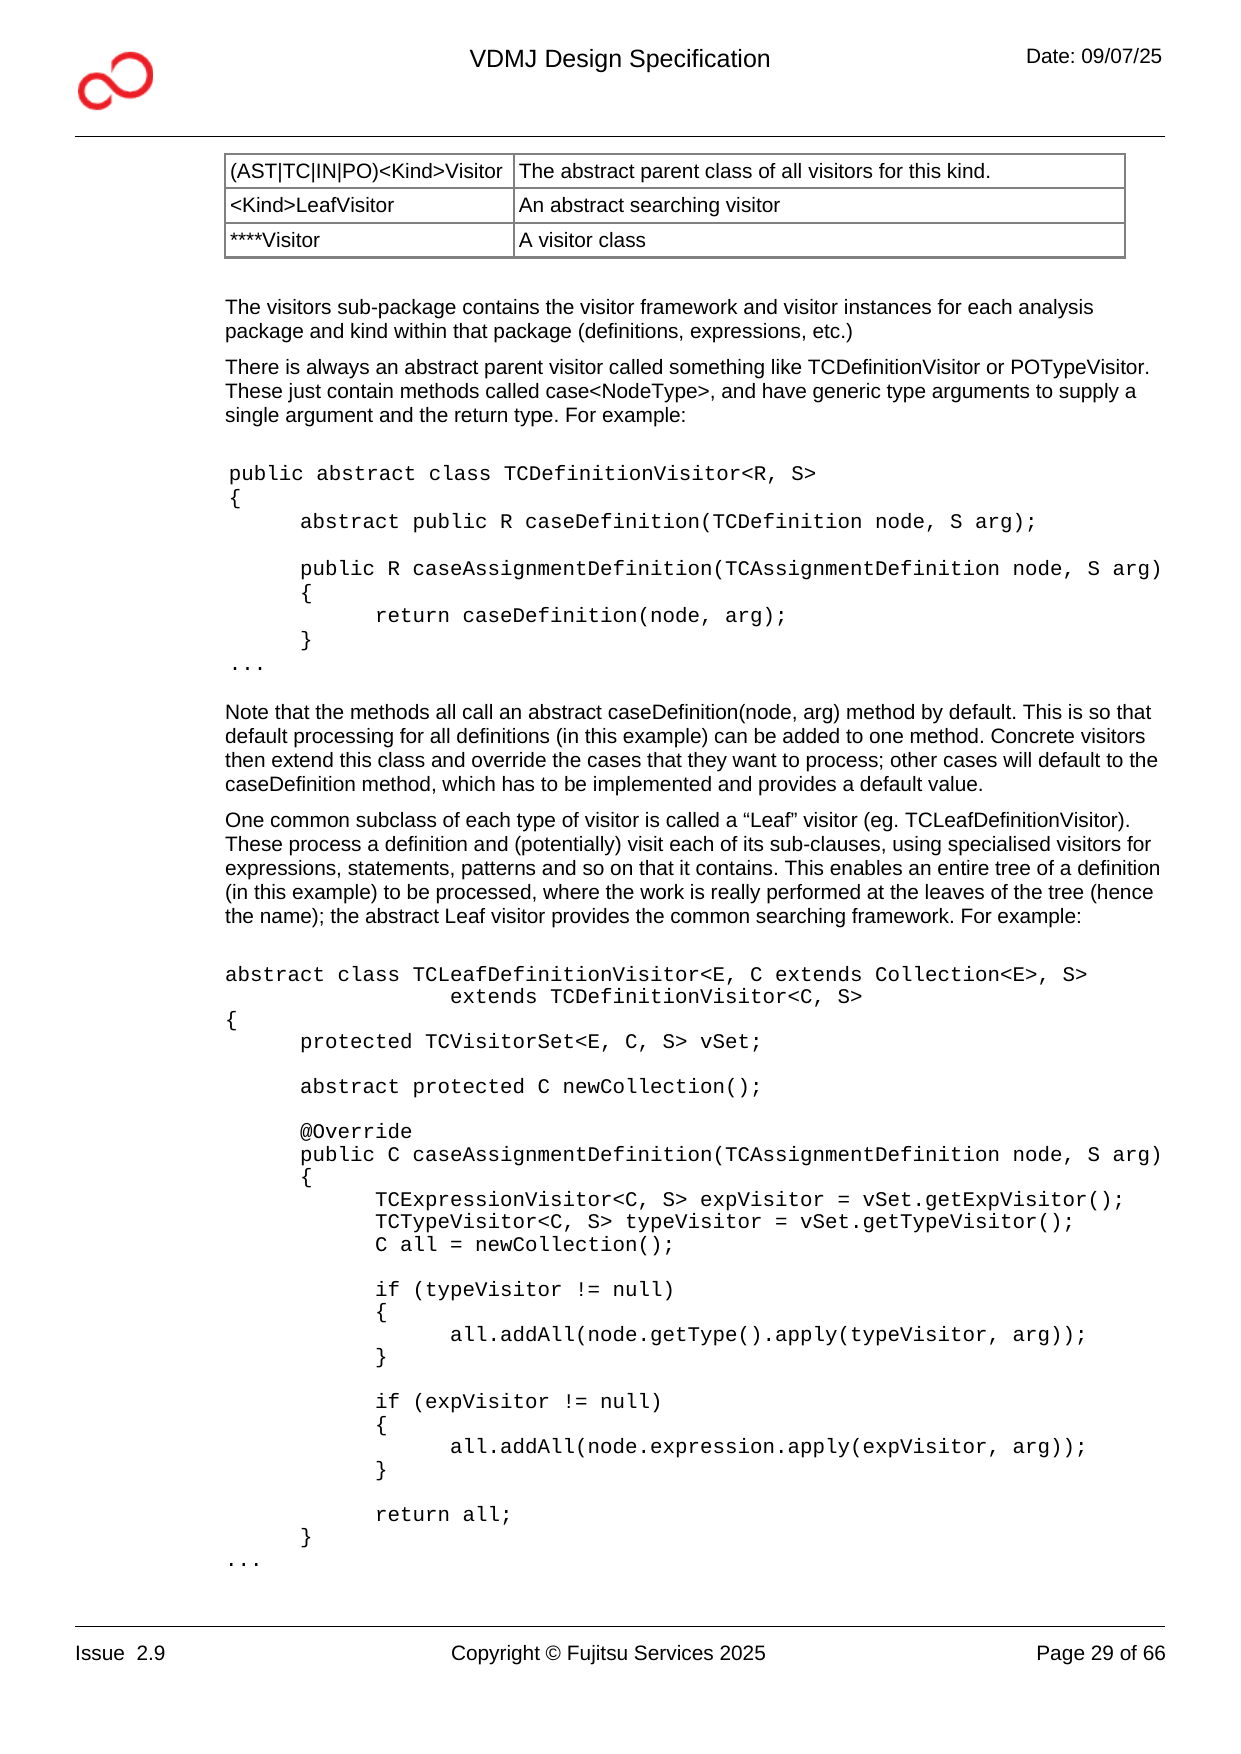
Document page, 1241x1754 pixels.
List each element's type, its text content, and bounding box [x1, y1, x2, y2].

text Note that the methods all call an abstract caseDefinition(node, arg) method by default. This is so that default processing for all definitions (in this example) can be added to one method. Concrete visitors then extend this class and override the cases that they want to process; other cases will default to the caseDefinition method, which has to be implemented and provides a default value. [225, 700, 1165, 796]
text TCExpressionVisitor<C, S> expVisitor = vSet.getExpVisitor(); [225, 1188, 1165, 1211]
text TCTypeVisitor<C, S> typeVisitor = vSet.getTypeVisitor(); [225, 1211, 1165, 1233]
table_cell The abstract parent class of all visitors for this kind. [515, 155, 1124, 187]
text } [225, 1458, 1165, 1481]
text public abstract class TCDefinitionVisitor<R, S> [228, 463, 1165, 487]
table_cell (AST|TC|IN|PO)<Kind>Visitor [226, 155, 513, 187]
text public R caseAssignmentDefinition(TCAssignmentDefinition node, S arg) [228, 558, 1165, 582]
text One common subclass of each type of visitor is called a “Leaf” visitor (eg. TCLeafDefinitionVisitor). These process a definition and (potentially) visit each of its sub-clauses, using specialised visitors for expressions, statements, patterns and so on that it contains. This enables an entire tree of a definition (in this example) to be processed, where the work is really performed at the leaves of the tree (hence the name); the abstract Leaf visitor provides the common searching framework. For example: [225, 808, 1165, 928]
text public C caseAssignmentDefinition(TCAssignmentDefinition node, S arg) [225, 1143, 1165, 1166]
text C all = newCollection(); [225, 1233, 1165, 1256]
text There is always an abstract parent visitor called something like TCDefinitionVisitor or POTypeVisitor. These just contain methods called case<NodeType>, and have generic type arguments to supply a single argument and the return type. For example: [225, 355, 1165, 427]
text ... [225, 1548, 1165, 1571]
text all.addAll(node.expression.apply(expVisitor, arg)); [225, 1436, 1165, 1458]
text { [225, 1413, 1165, 1436]
text { [228, 582, 1165, 605]
table_cell <Kind>LeafVisitor [226, 189, 513, 222]
text } [225, 1526, 1165, 1548]
text return caseDefinition(node, arg); [228, 605, 1165, 629]
text if (typeVisitor != null) [225, 1278, 1165, 1301]
text all.addAll(node.getType().apply(typeVisitor, arg)); [225, 1323, 1165, 1346]
text The visitors sub-package contains the visitor framework and visitor instances for each analysis package and kind within that package (definitions, expressions, etc.) [225, 295, 1165, 343]
text extends TCDefinitionVisitor<C, S> [225, 986, 1165, 1008]
text abstract public R caseDefinition(TCDefinition node, S arg); [228, 511, 1165, 534]
table_cell An abstract searching visitor [515, 189, 1124, 222]
table_cell ****Visitor [226, 224, 513, 256]
text @Override [225, 1121, 1165, 1143]
text { [225, 1301, 1165, 1323]
text return all; [225, 1503, 1165, 1526]
text ... [228, 653, 1165, 676]
text { [225, 1166, 1165, 1188]
text abstract protected C newCollection(); [225, 1076, 1165, 1098]
picture [78, 44, 153, 120]
text protected TCVisitorSet<E, C, S> vSet; [225, 1031, 1165, 1053]
table_cell A visitor class [515, 224, 1124, 256]
text if (expVisitor != null) [225, 1391, 1165, 1413]
text } [228, 629, 1165, 653]
text { [225, 1008, 1165, 1031]
text } [225, 1346, 1165, 1368]
text { [228, 487, 1165, 511]
text abstract class TCLeafDefinitionVisitor<E, C extends Collection<E>, S> [225, 963, 1165, 986]
